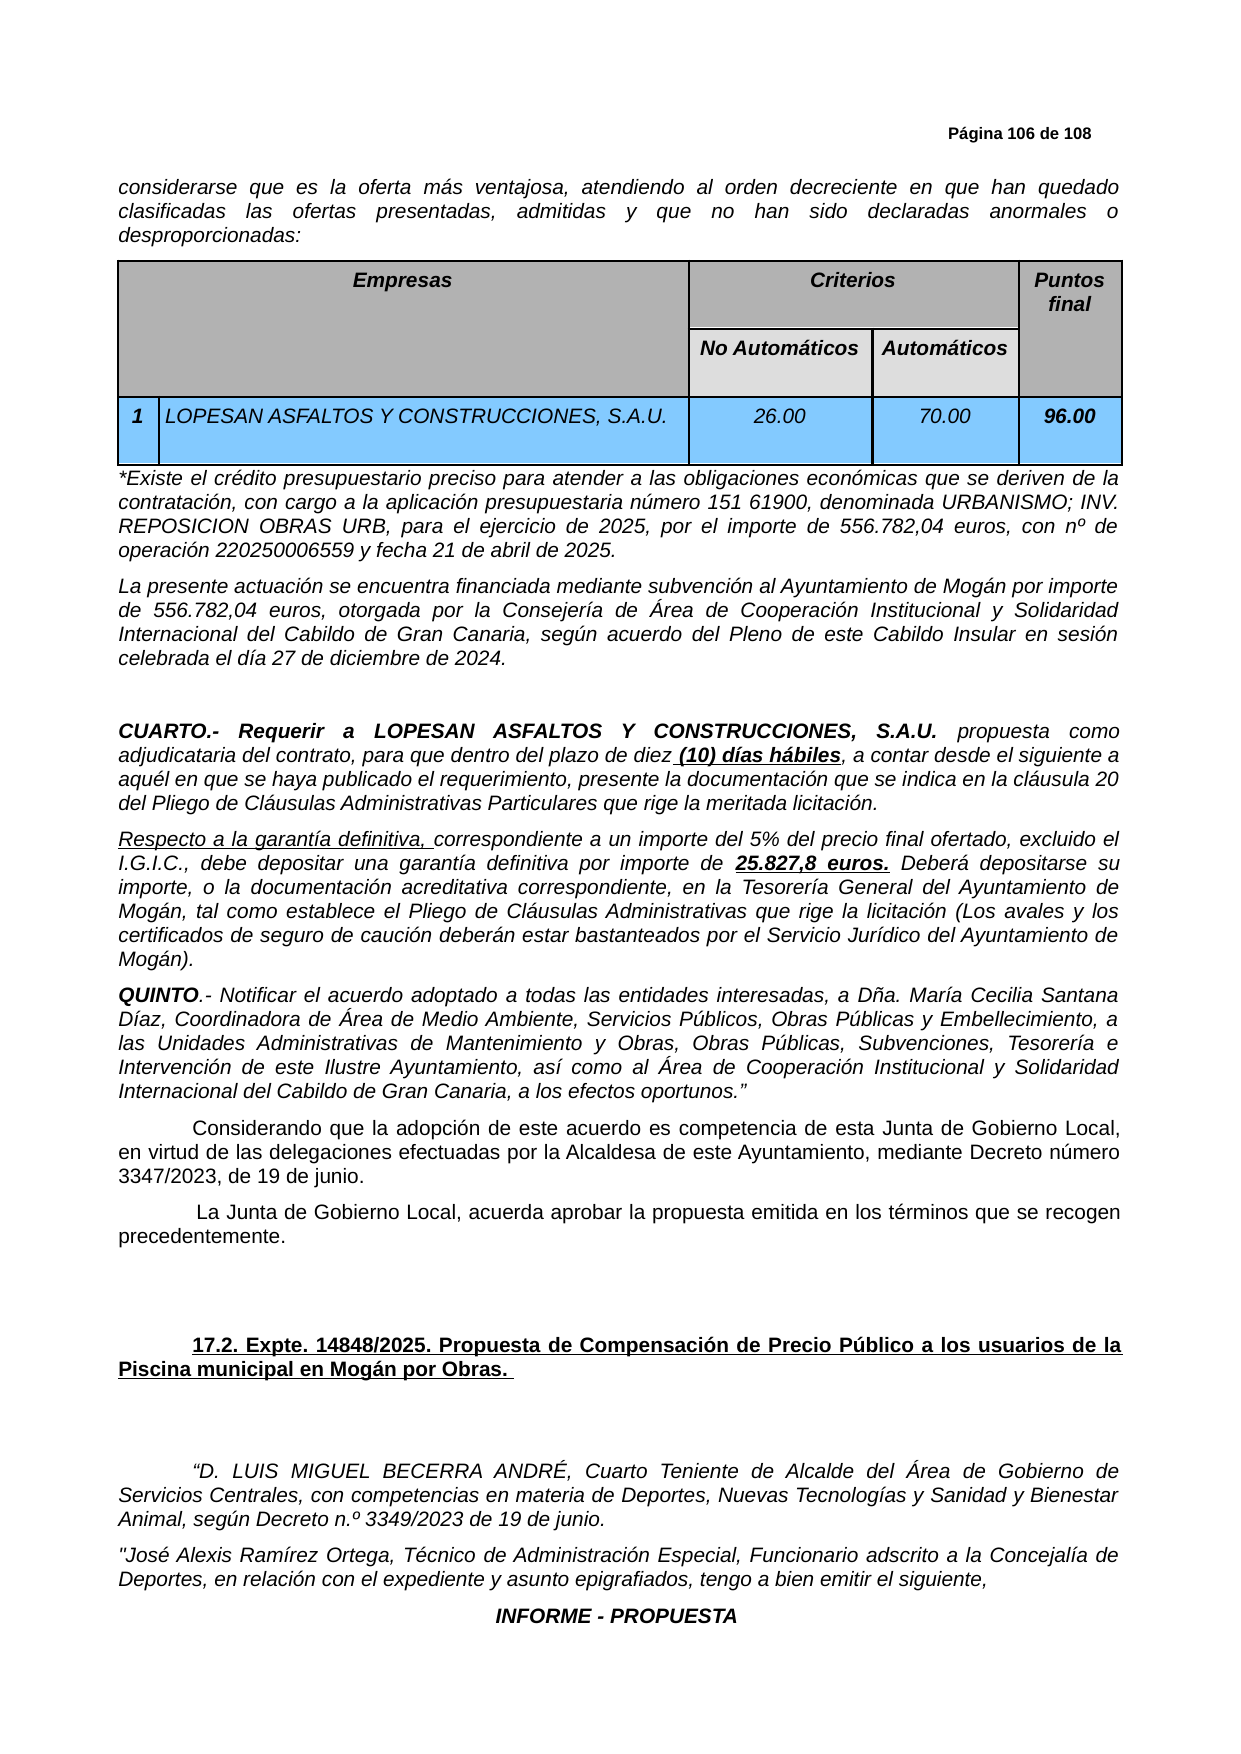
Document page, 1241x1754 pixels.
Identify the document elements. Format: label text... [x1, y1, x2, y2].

table_header Empresas [119, 262, 688, 396]
text “D. LUIS MIGUEL BECERRA ANDRÉ, Cuarto Teniente de Alcalde del Área de Gobierno de Servicios Centrales, con competencias en materia de Deportes, Nuevas Tecnologías y Sanidad y Bienestar Animal, según Decreto n.º 3349/2023 de 19 de junio. [118, 1457, 1122, 1531]
text considerarse que es la oferta más ventajosa, atendiendo al orden decreciente en que han quedado clasificadas las ofertas presentadas, admitidas y que no han sido declaradas anormales o desproporcionadas: [118, 175, 1122, 247]
text QUINTO.- Notificar el acuerdo adoptado a todas las entidades interesadas, a Dña. María Cecilia Santana Díaz, Coordinadora de Área de Medio Ambiente, Servicios Públicos, Obras Públicas y Embellecimiento, a las Unidades Administrativas de Mantenimiento y Obras, Obras Públicas, Subvenciones, Tesorería e Intervención de este Ilustre Ayuntamiento, así como al Área de Cooperación Institucional y Solidaridad Internacional del Cabildo de Gran Canaria, a los efectos oportunos.” [118, 983, 1122, 1103]
text "José Alexis Ramírez Ortega, Técnico de Administración Especial, Funcionario adscrito a la Concejalía de Deportes, en relación con el expediente y asunto epigrafiados, tengo a bien emitir el siguiente, [118, 1543, 1122, 1591]
text La Junta de Gobierno Local, acuerda aprobar la propuesta emitida en los términos que se recogen precedentemente. [118, 1200, 1122, 1248]
text CUARTO.- Requerir a LOPESAN ASFALTOS Y CONSTRUCCIONES, S.A.U. propuesta como adjudicataria del contrato, para que dentro del plazo de diez (10) días hábiles, a contar desde el siguiente a aquél en que se haya publicado el requerimiento, presente la documentación que se indica en la cláusula 20 del Pliego de Cláusulas Administrativas Particulares que rige la meritada licitación. [118, 719, 1122, 814]
text 17.2. Expte. 14848/2025. Propuesta de Compensación de Precio Público a los usuarios de la Piscina municipal en Mogán por Obras. [118, 1333, 1122, 1381]
table_cell No Automáticos [690, 330, 871, 396]
text Respecto a la garantía definitiva, correspondiente a un importe del 5% del precio final ofertado, excluido el I.G.I.C., debe depositar una garantía definitiva por importe de 25.827,8 euros. Deberá depositarse su importe, o la documentación acreditativa correspondiente, en la Tesorería General del Ayuntamiento de Mogán, tal como establece el Pliego de Cláusulas Administrativas que rige la licitación (Los avales y los certificados de seguro de caución deberán estar bastanteados por el Servicio Jurídico del Ayuntamiento de Mogán). [118, 827, 1122, 971]
table_header Puntos final [1020, 262, 1121, 396]
table_cell 70,00 [874, 398, 1018, 463]
table_header Criterios [690, 262, 1018, 327]
table_cell Automáticos [874, 330, 1018, 396]
text INFORME - PROPUESTA [118, 1604, 1122, 1628]
table_cell 26,00 [690, 398, 871, 463]
text *Existe el crédito presupuestario preciso para atender a las obligaciones económicas que se deriven de la contratación, con cargo a la aplicación presupuestaria número 151 61900, denominada URBANISMO; INV. REPOSICION OBRAS URB, para el ejercicio de 2025, por el importe de 556.782,04 euros, con nº de operación 220250006559 y fecha 21 de abril de 2025. [118, 466, 1122, 561]
table_cell 1 [119, 398, 158, 463]
table_cell 96,00 [1020, 398, 1121, 463]
table_cell LOPESAN ASFALTOS Y CONSTRUCCIONES, S.A.U. [160, 398, 688, 463]
text Considerando que la adopción de este acuerdo es competencia de esta Junta de Gobierno Local, en virtud de las delegaciones efectuadas por la Alcaldesa de este Ayuntamiento, mediante Decreto número 3347/2023, de 19 de junio. [118, 1116, 1122, 1187]
text La presente actuación se encuentra financiada mediante subvención al Ayuntamiento de Mogán por importe de 556.782,04 euros, otorgada por la Consejería de Área de Cooperación Institucional y Solidaridad Internacional del Cabildo de Gran Canaria, según acuerdo del Pleno de este Cabildo Insular en sesión celebrada el día 27 de diciembre de 2024. [118, 574, 1122, 670]
